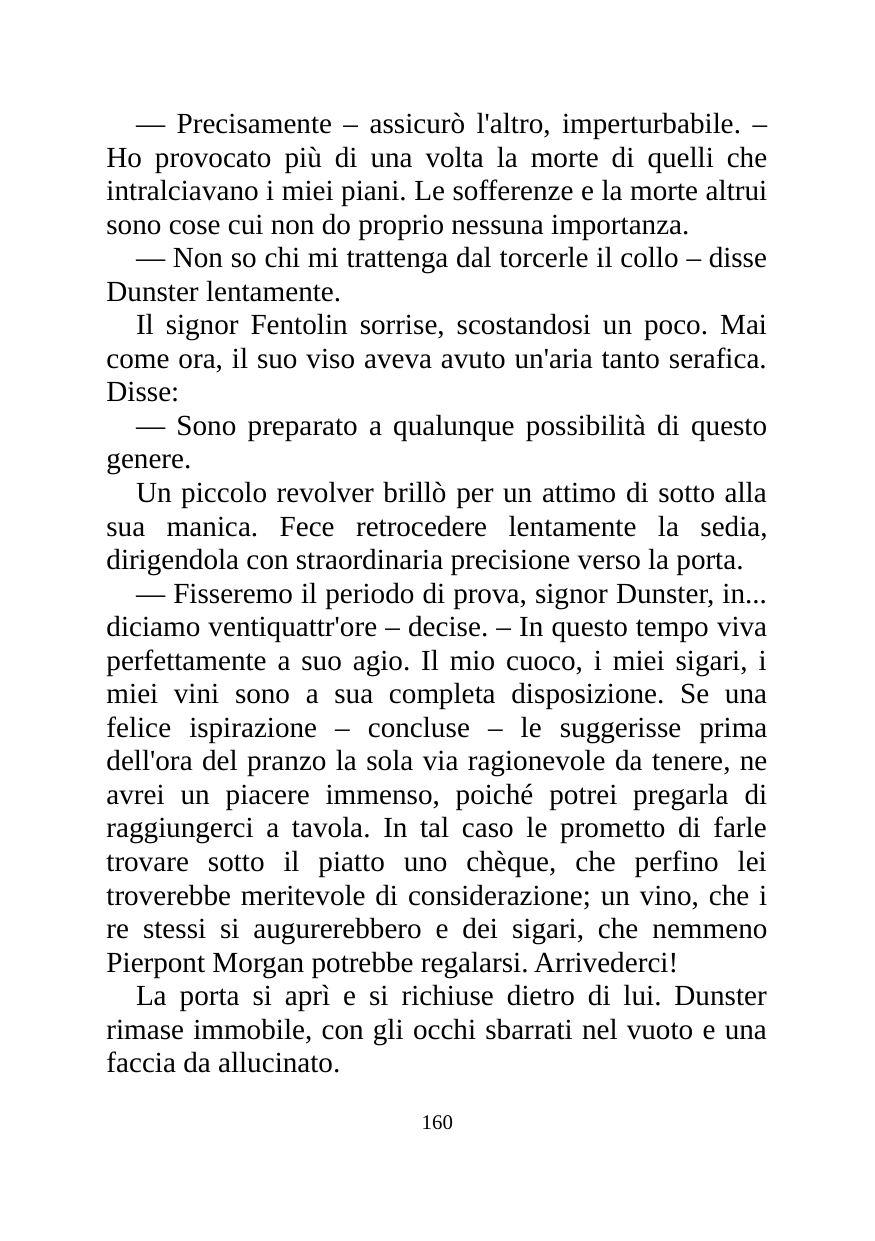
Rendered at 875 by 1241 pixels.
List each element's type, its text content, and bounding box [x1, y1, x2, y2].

text Un piccolo revolver brillò per un attimo di sotto alla sua manica. Fece retrocedere lentamente la sedia, dirigendola con straordinaria precisione verso la porta. [106, 475, 768, 576]
text — Fisseremo il periodo di prova, signor Dunster, in... diciamo ventiquattr'ore – decise. – In questo tempo viva perfettamente a suo agio. Il mio cuoco, i miei sigari, i miei vini sono a sua completa disposizione. Se una felice ispirazione – concluse – le suggerisse prima dell'ora del pranzo la sola via ragionevole da tenere, ne avrei un piacere immenso, poiché potrei pregarla di raggiungerci a tavola. In tal caso le prometto di farle trovare sotto il piatto uno chèque, che perfino lei troverebbe meritevole di considerazione; un vino, che i re stessi si augurerebbero e dei sigari, che nemmeno Pierpont Morgan potrebbe regalarsi. Arrivederci! [106, 576, 768, 978]
text Il signor Fentolin sorrise, scostandosi un poco. Mai come ora, il suo viso aveva avuto un'aria tanto serafica. Disse: [106, 307, 768, 408]
text — Non so chi mi trattenga dal torcerle il collo – disse Dunster lentamente. [106, 240, 768, 307]
text — Precisamente – assicurò l'altro, imperturbabile. – Ho provocato più di una volta la morte di quelli che intralciavano i miei piani. Le sofferenze e la morte altrui sono cose cui non do proprio nessuna importanza. [106, 106, 768, 240]
text La porta si aprì e si richiuse dietro di lui. Dunster rimase immobile, con gli occhi sbarrati nel vuoto e una faccia da allucinato. [106, 978, 768, 1079]
text — Sono preparato a qualunque possibilità di questo genere. [106, 408, 768, 475]
